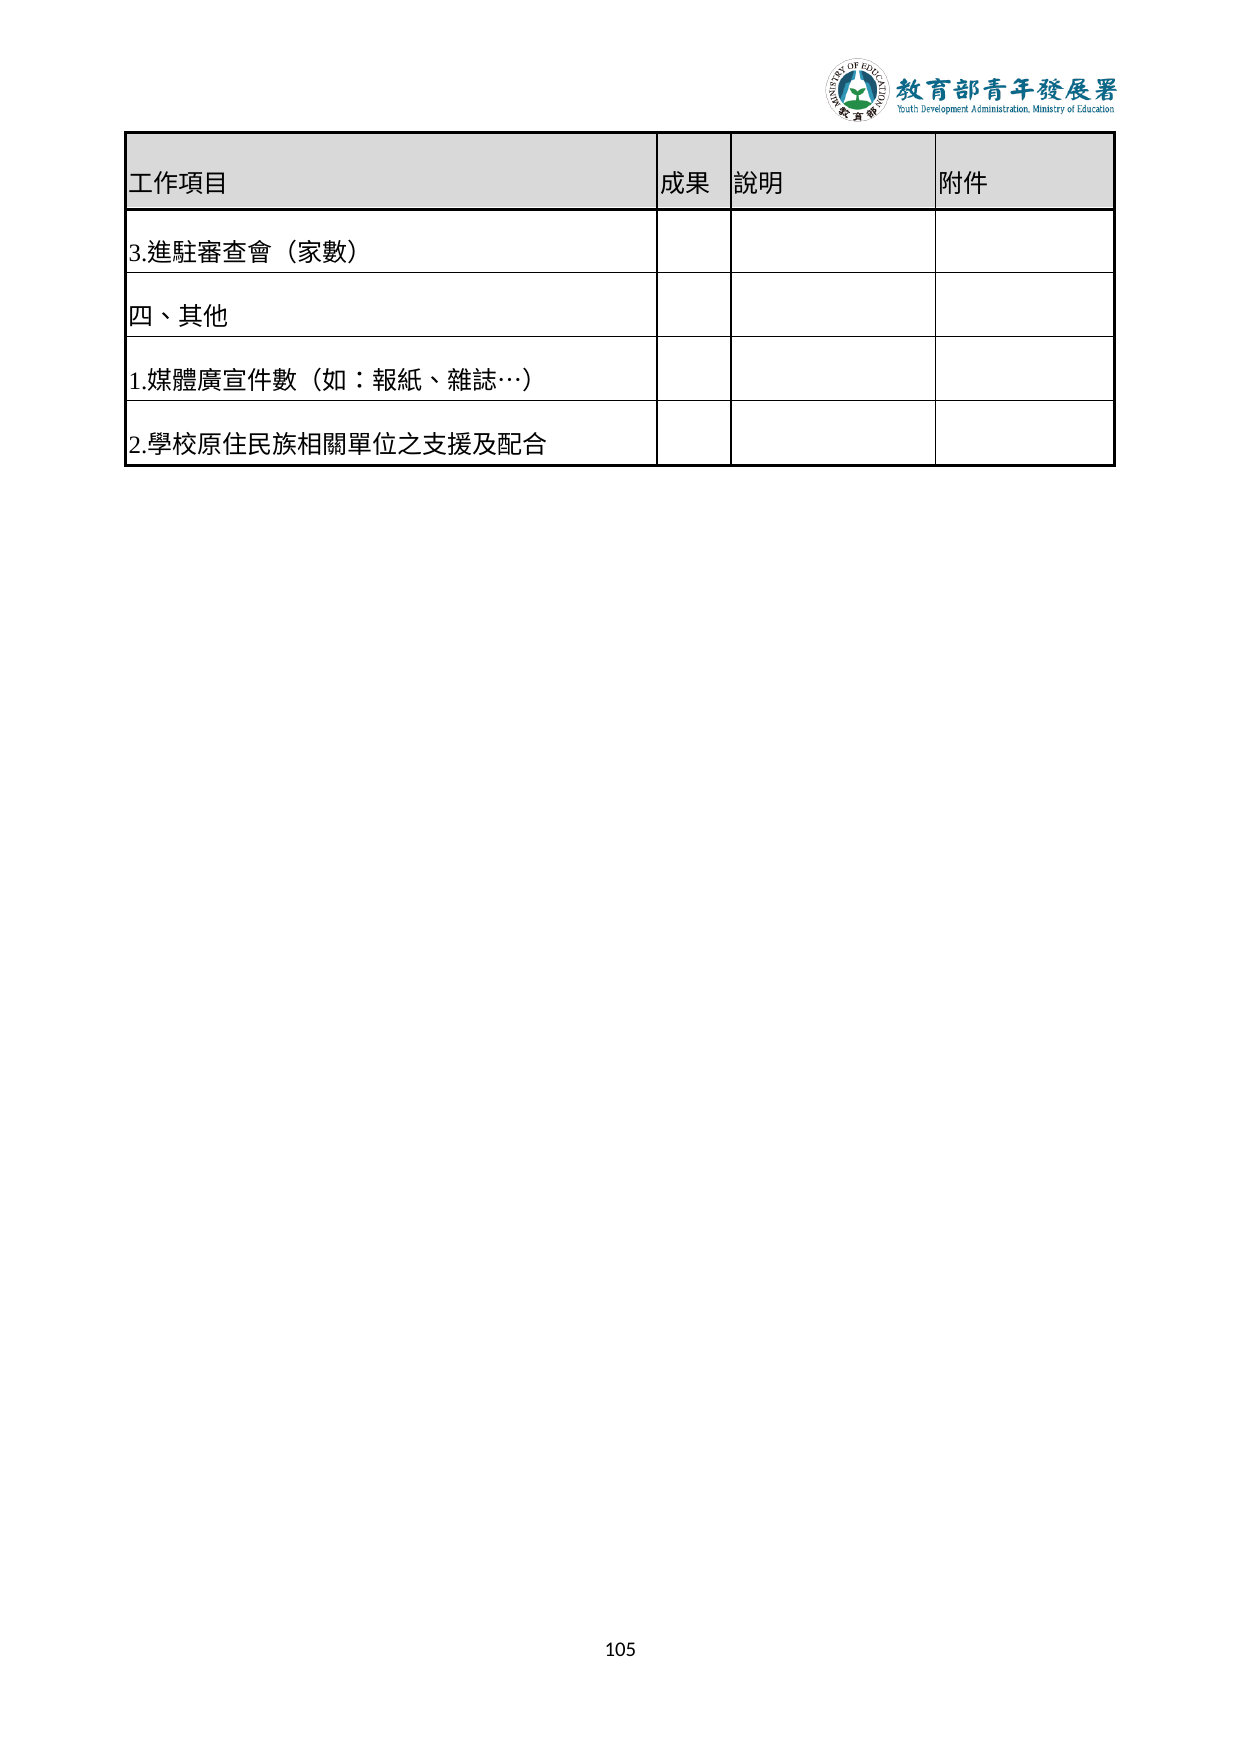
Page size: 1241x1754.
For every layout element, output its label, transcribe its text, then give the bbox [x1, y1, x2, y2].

table_header 附件 [936, 134, 1113, 207]
table_cell [658, 337, 730, 399]
table_cell [936, 401, 1113, 464]
table_cell [658, 401, 730, 464]
table_cell [732, 401, 935, 464]
table_header 說明 [732, 134, 935, 207]
table_cell [732, 273, 935, 336]
table_cell [936, 273, 1113, 336]
table_cell 2.學校原住民族相關單位之支援及配合 [127, 401, 656, 464]
table_cell 四、其他 [127, 273, 656, 336]
table_cell 3.進駐審查會（家數） [127, 211, 656, 271]
table_cell 1.媒體廣宣件數（如：報紙、雜誌…） [127, 337, 656, 399]
table_cell [658, 273, 730, 336]
table_cell [936, 211, 1113, 271]
table_cell [732, 337, 935, 399]
table_header 成果 [658, 134, 730, 207]
table_header 工作項目 [127, 134, 656, 207]
table_cell [732, 211, 935, 271]
table_cell [936, 337, 1113, 399]
table_cell [658, 211, 730, 271]
